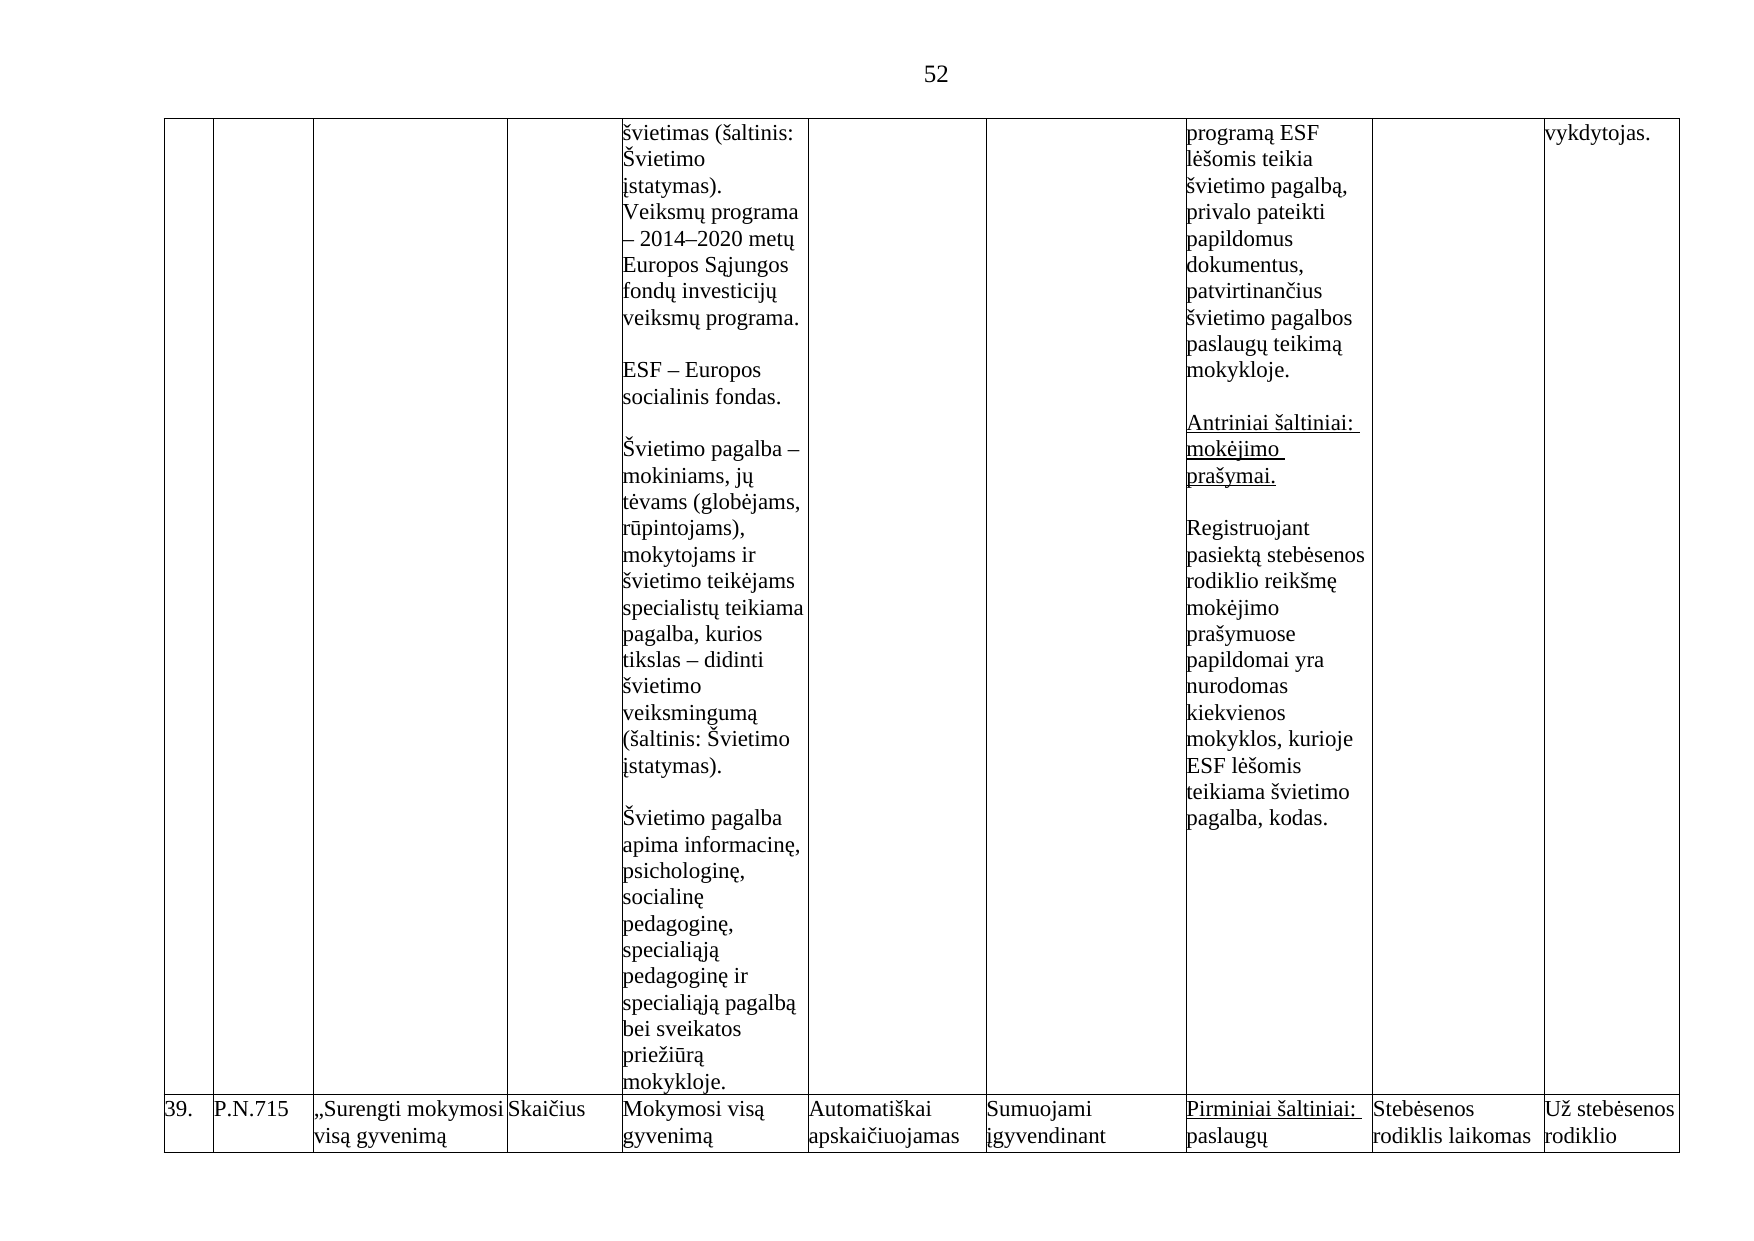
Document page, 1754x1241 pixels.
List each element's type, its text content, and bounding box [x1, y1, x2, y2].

table_cell [314, 119, 507, 1094]
table_cell Mokymosi visą gyvenimą [623, 1095, 808, 1152]
table_cell 39. [165, 1095, 213, 1152]
table_cell Pirminiai šaltiniai: paslaugų [1187, 1095, 1372, 1152]
table_cell [214, 119, 313, 1094]
table_cell Automatiškai apskaičiuojamas [809, 1095, 986, 1152]
table_cell Už stebėsenos rodiklio [1545, 1095, 1679, 1152]
table_cell [809, 119, 986, 1094]
table_cell Stebėsenos rodiklis laikomas [1373, 1095, 1544, 1152]
table_cell [508, 119, 622, 1094]
table_cell [987, 119, 1186, 1094]
table_cell švietimas (šaltinis: Švietimo įstatymas). Veiksmų programa – 2014–2020 metų Europos Sąjungos fondų investicijų veiksmų programa. ESF – Europos socialinis fondas. Švietimo pagalba – mokiniams, jų tėvams (globėjams, rūpintojams), mokytojams ir švietimo teikėjams specialistų teikiama pagalba, kurios tikslas – didinti švietimo veiksmingumą (šaltinis: Švietimo įstatymas). Švietimo pagalba apima informacinę, psichologinę, socialinę pedagoginę, specialiąją pedagoginę ir specialiąją pagalbą bei sveikatos priežiūrą mokykloje. [623, 119, 808, 1094]
table_cell vykdytojas. [1545, 119, 1679, 1094]
table_cell Skaičius [508, 1095, 622, 1152]
table_cell „Surengti mokymosi visą gyvenimą [314, 1095, 507, 1152]
table_cell Sumuojami įgyvendinant [987, 1095, 1186, 1152]
table_cell programą ESF lėšomis teikia švietimo pagalbą, privalo pateikti papildomus dokumentus, patvirtinančius švietimo pagalbos paslaugų teikimą mokykloje. Antriniai šaltiniai: mokėjimo prašymai. Registruojant pasiektą stebėsenos rodiklio reikšmę mokėjimo prašymuose papildomai yra nurodomas kiekvienos mokyklos, kurioje ESF lėšomis teikiama švietimo pagalba, kodas. [1187, 119, 1372, 1094]
table_cell P.N.715 [214, 1095, 313, 1152]
table_cell [1373, 119, 1544, 1094]
table_cell [165, 119, 213, 1094]
